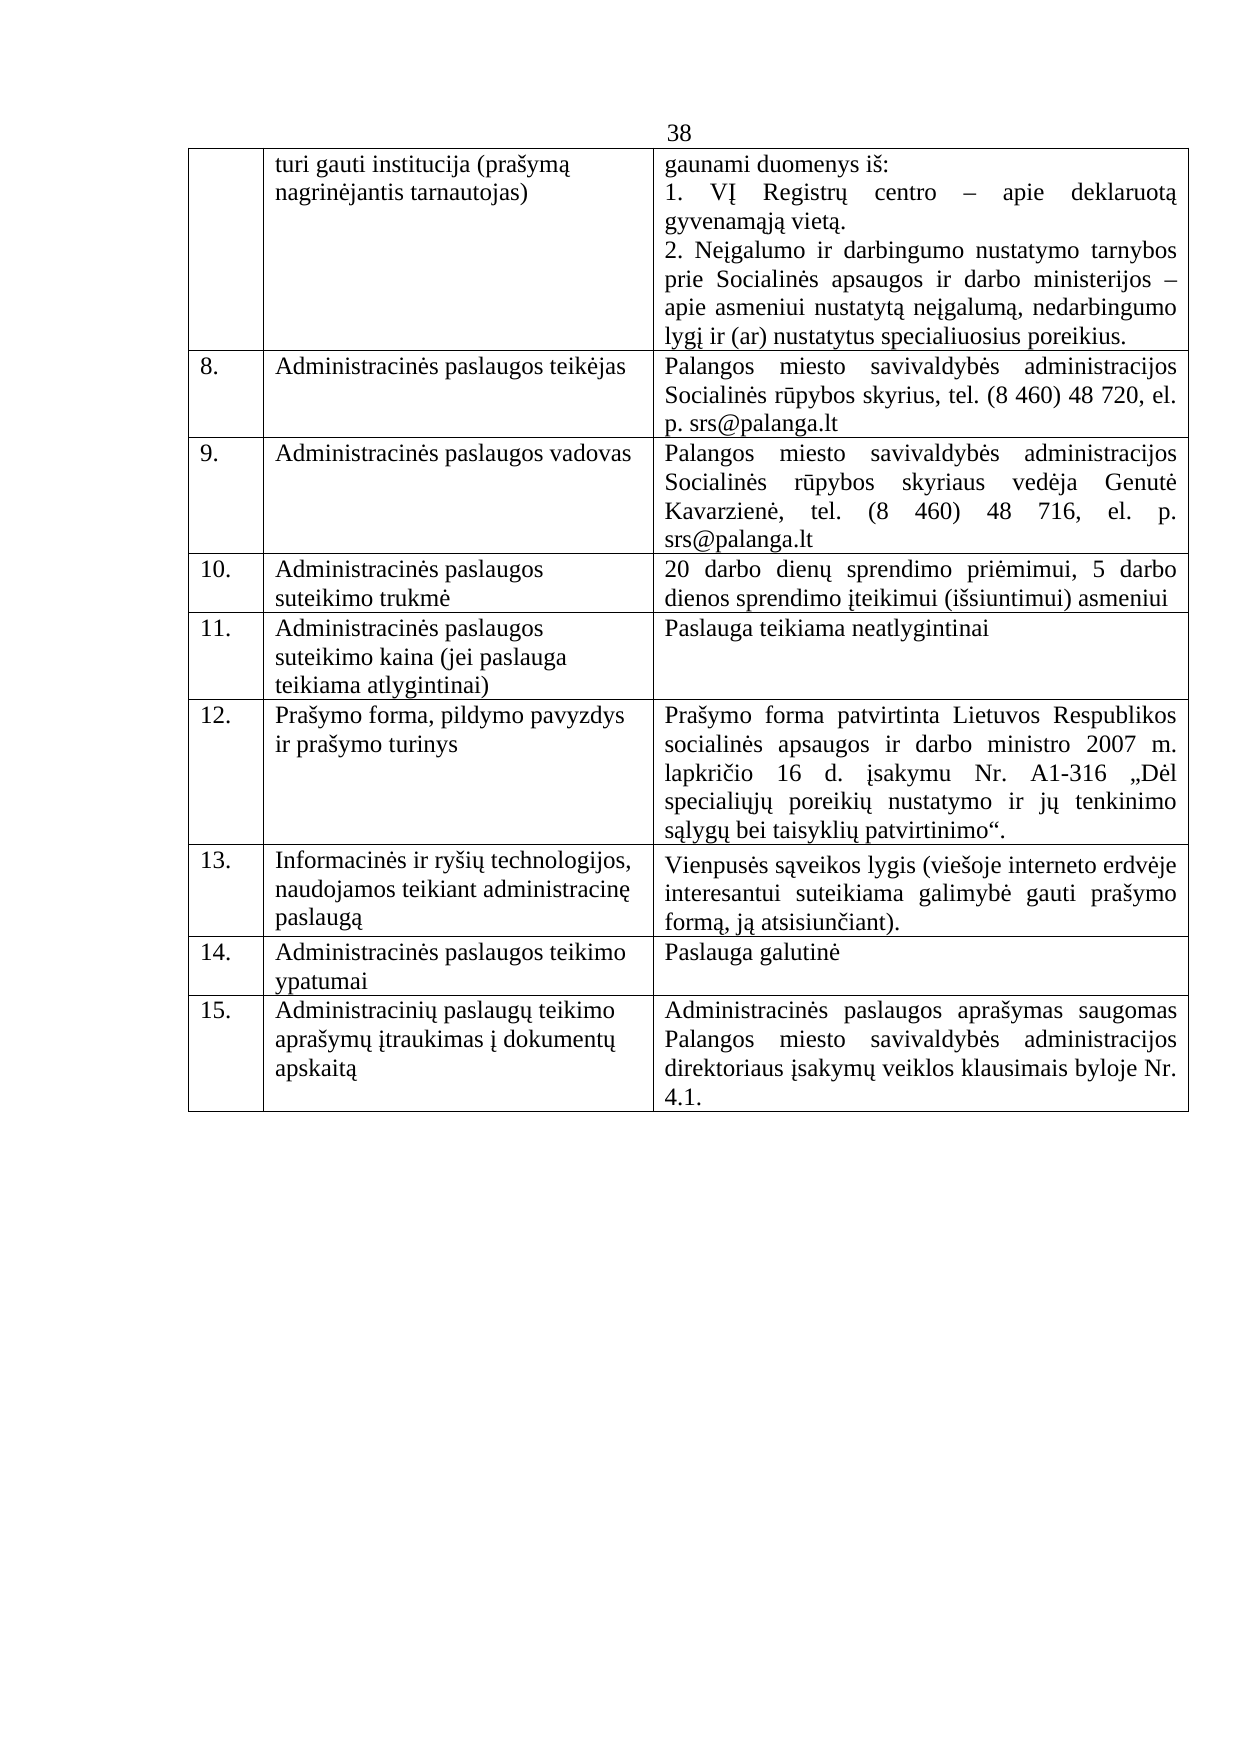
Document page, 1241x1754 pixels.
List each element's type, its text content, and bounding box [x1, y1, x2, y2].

table_cell Prašymo forma, pildymo pavyzdys ir prašymo turinys [264, 700, 653, 844]
table_cell Administracinės paslaugos vadovas [264, 438, 653, 553]
table_cell Palangos miesto savivaldybės administracijos Socialinės rūpybos skyriaus vedėja Genutė Kavarzienė, tel. (8 460) 48 716, el. p. srs@palanga.lt [654, 438, 1188, 553]
table_cell Paslauga galutinė [654, 937, 1188, 994]
table_cell 14. [189, 937, 263, 994]
table_cell 10. [189, 554, 263, 612]
table_cell 8. [189, 351, 263, 437]
table_cell Administracinės paslaugos teikimo ypatumai [264, 937, 653, 994]
table_cell 13. [189, 845, 263, 936]
table_cell gaunami duomenys iš: 1. VĮ Registrų centro – apie deklaruotą gyvenamąją vietą. 2. Neįgalumo ir darbingumo nustatymo tarnybos prie Socialinės apsaugos ir darbo ministerijos – apie asmeniui nustatytą neįgalumą, nedarbingumo lygį ir (ar) nustatytus specialiuosius poreikius. [654, 149, 1188, 350]
table_cell [189, 149, 263, 350]
table_cell turi gauti institucija (prašymą nagrinėjantis tarnautojas) [264, 149, 653, 350]
table_cell Administracinės paslaugos teikėjas [264, 351, 653, 437]
table_cell 11. [189, 613, 263, 699]
table_cell 20 darbo dienų sprendimo priėmimui, 5 darbo dienos sprendimo įteikimui (išsiuntimui) asmeniui [654, 554, 1188, 612]
table_cell 9. [189, 438, 263, 553]
table_cell Informacinės ir ryšių technologijos, naudojamos teikiant administracinę paslaugą [264, 845, 653, 936]
table_cell Prašymo forma patvirtinta Lietuvos Respublikos socialinės apsaugos ir darbo ministro 2007 m. lapkričio 16 d. įsakymu Nr. A1-316 „Dėl specialiųjų poreikių nustatymo ir jų tenkinimo sąlygų bei taisyklių patvirtinimo“. [654, 700, 1188, 844]
table_cell Vienpusės sąveikos lygis (viešoje interneto erdvėje interesantui suteikiama galimybė gauti prašymo formą, ją atsisiunčiant). [654, 845, 1188, 936]
table_cell Administracinių paslaugų teikimo aprašymų įtraukimas į dokumentų apskaitą [264, 996, 653, 1111]
table_cell 15. [189, 996, 263, 1111]
table_cell 12. [189, 700, 263, 844]
table_cell Administracinės paslaugos suteikimo kaina (jei paslauga teikiama atlygintinai) [264, 613, 653, 699]
table_cell Administracinės paslaugos aprašymas saugomas Palangos miesto savivaldybės administracijos direktoriaus įsakymų veiklos klausimais byloje Nr. 4.1. [654, 996, 1188, 1111]
table_cell Administracinės paslaugos suteikimo trukmė [264, 554, 653, 612]
table_cell Palangos miesto savivaldybės administracijos Socialinės rūpybos skyrius, tel. (8 460) 48 720, el. p. srs@palanga.lt [654, 351, 1188, 437]
table_cell Paslauga teikiama neatlygintinai [654, 613, 1188, 699]
